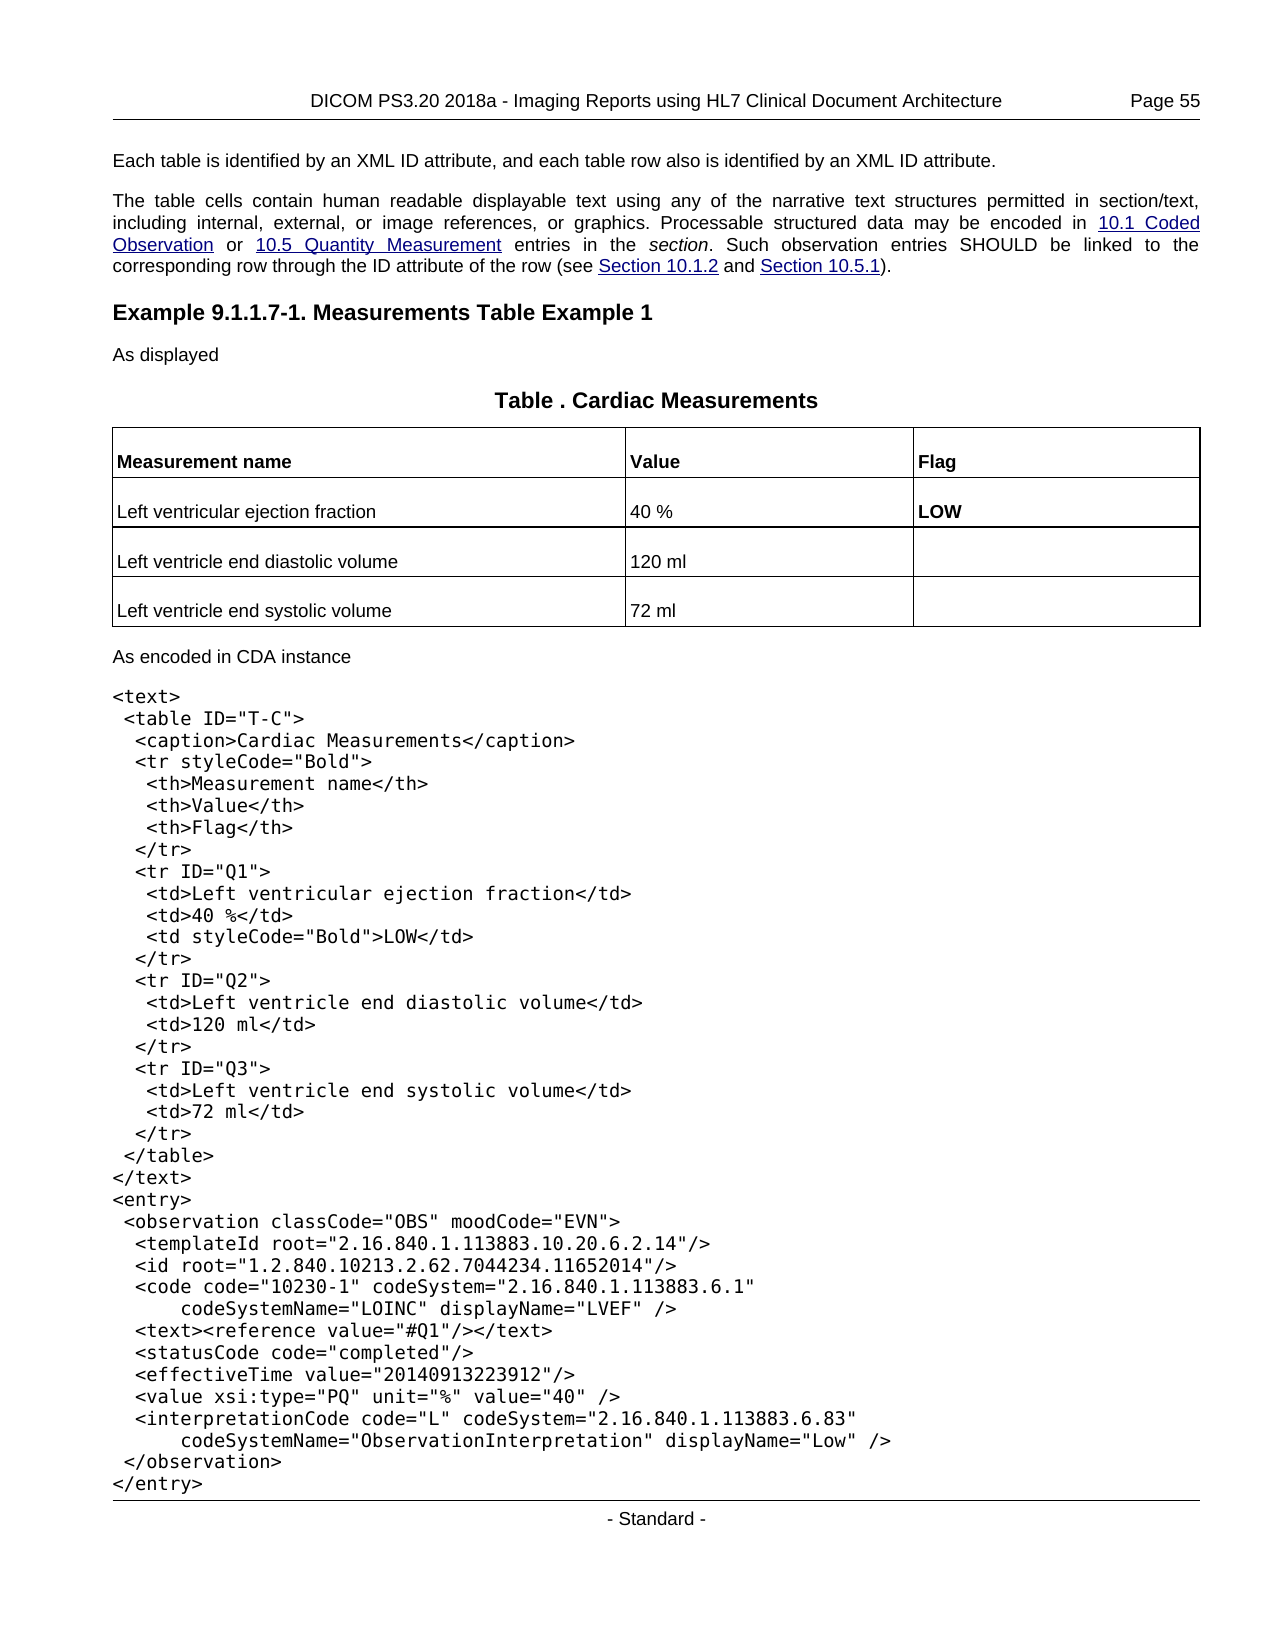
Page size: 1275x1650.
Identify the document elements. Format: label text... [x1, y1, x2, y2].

table_cell [914, 577, 1199, 626]
text <text> <table ID="T-C"> <caption>Cardiac Measurements</caption> <tr styleCode="Bold"> <th>Measurement name</th> <th>Value</th> <th>Flag</th> </tr> <tr ID="Q1"> <td>Left ventricular ejection fraction</td> <td>40 %</td> <td styleCode="Bold">LOW</td> </tr> <tr ID="Q2"> <td>Left ventricle end diastolic volume</td> <td>120 ml</td> </tr> <tr ID="Q3"> <td>Left ventricle end systolic volume</td> <td>72 ml</td> </tr> </table> </text> <entry> <observation classCode="OBS" moodCode="EVN"> <templateId root="2.16.840.1.113883.10.20.6.2.14"/> <id root="1.2.840.10213.2.62.7044234.11652014"/> <code code="10230-1" codeSystem="2.16.840.1.113883.6.1" codeSystemName="LOINC" displayName="LVEF" /> <text><reference value="#Q1"/></text> <statusCode code="completed"/> <effectiveTime value="20140913223912"/> <value xsi:type="PQ" unit="%" value="40" /> <interpretationCode code="L" codeSystem="2.16.840.1.113883.6.83" codeSystemName="ObservationInterpretation" displayName="Low" /> </observation> </entry> [112, 686, 1200, 1495]
text Table . Cardiac Measurements [112, 388, 1200, 413]
text As encoded in CDA instance [112, 646, 1200, 667]
text The table cells contain human readable displayable text using any of the narrative text structures permitted in section/text, including internal, external, or image references, or graphics. Processable structured data may be encoded in 10.1 Coded Observation or 10.5 Quantity Measurement entries in the section. Such observation entries SHOULD be linked to the corresponding row through the ID attribute of the row (see Section 10.1.2 and Section 10.5.1). [112, 190, 1200, 277]
table_cell 72 ml [626, 577, 913, 626]
table_cell Left ventricle end systolic volume [113, 577, 625, 626]
text As displayed [112, 344, 1200, 365]
table_cell Left ventricular ejection fraction [113, 478, 625, 526]
text Each table is identified by an XML ID attribute, and each table row also is identified by an XML ID attribute. [112, 150, 1200, 172]
text Example 9.1.1.7-1. Measurements Table Example 1 [112, 299, 1200, 325]
table_header Measurement name [113, 428, 625, 477]
table_cell Left ventricle end diastolic volume [113, 528, 625, 576]
table_cell [914, 528, 1199, 576]
table_header Flag [914, 428, 1199, 477]
table_header Value [626, 428, 913, 477]
table_cell LOW [914, 478, 1199, 526]
table_cell 120 ml [626, 528, 913, 576]
table_cell 40 % [626, 478, 913, 526]
